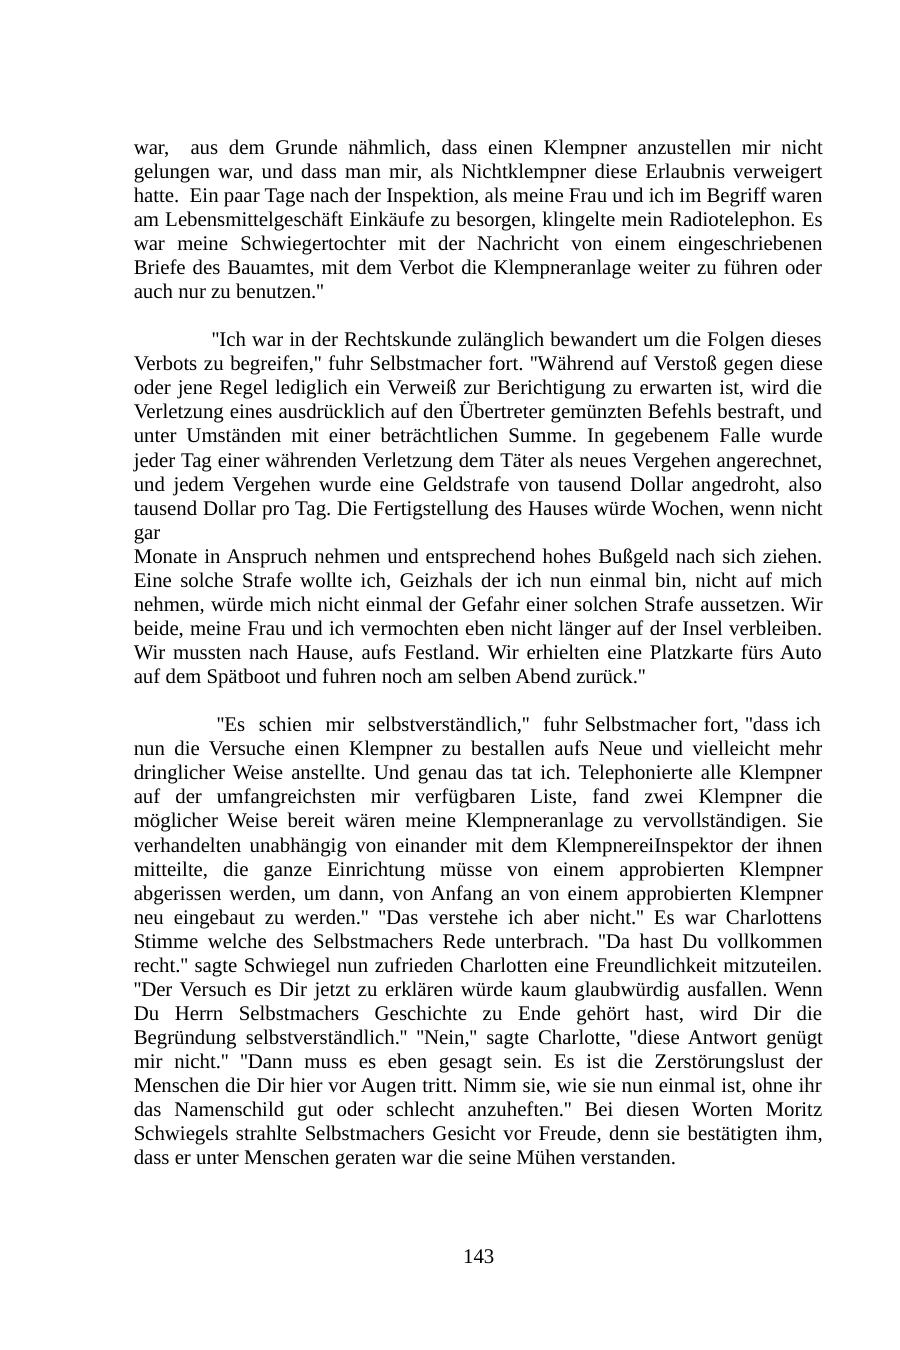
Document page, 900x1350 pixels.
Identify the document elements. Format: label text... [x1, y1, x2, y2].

text war, aus dem Grunde nähmlich, dass einen Klempner anzustellen mir nicht gelungen war, und dass man mir, als Nichtklempner diese Erlaubnis verweigert hatte. Ein paar Tage nach der Inspektion, als meine Frau und ich im Begriff waren am Lebensmittelgeschäft Einkäufe zu besorgen, klingelte mein Radiotelephon. Es war meine Schwiegertochter mit der Nachricht von einem eingeschriebenen Briefe des Bauamtes, mit dem Verbot die Klempneranlage weiter zu führen oder auch nur zu benutzen.'' [133, 135, 823, 303]
text ''Ich war in der Rechtskunde zulänglich bewandert um die Folgen dieses Verbots zu begreifen,'' fuhr Selbstmacher fort. ''Während auf Verstoß gegen diese oder jene Regel lediglich ein Verweiß zur Berichtigung zu erwarten ist, wird die Verletzung eines ausdrücklich auf den Übertreter gemünzten Befehls bestraft, und unter Umständen mit einer beträchtlichen Summe. In gegebenem Falle wurde jeder Tag einer währenden Verletzung dem Täter als neues Vergehen angerechnet, und jedem Vergehen wurde eine Geldstrafe von tausend Dollar angedroht, also tausend Dollar pro Tag. Die Fertigstellung des Hauses würde Wochen, wenn nicht gar Monate in Anspruch nehmen und entsprechend hohes Bußgeld nach sich ziehen. Eine solche Strafe wollte ich, Geizhals der ich nun einmal bin, nicht auf mich nehmen, würde mich nicht einmal der Gefahr einer solchen Strafe aussetzen. Wir beide, meine Frau und ich vermochten eben nicht länger auf der Insel verbleiben. Wir mussten nach Hause, aufs Festland. Wir erhielten eine Platzkarte fürs Auto auf dem Spätboot und fuhren noch am selben Abend zurück.'' [133, 327, 823, 688]
text ''Es schien mir selbstverständlich,'' fuhr Selbstmacher fort, ''dass ich nun die Versuche einen Klempner zu bestallen aufs Neue und vielleicht mehr dringlicher Weise anstellte. Und genau das tat ich. Telephonierte alle Klempner auf der umfangreichsten mir verfügbaren Liste, fand zwei Klempner die möglicher Weise bereit wären meine Klempneranlage zu vervollständigen. Sie verhandelten unabhängig von einander mit dem KlempnereiInspektor der ihnen mitteilte, die ganze Einrichtung müsse von einem approbierten Klempner abgerissen werden, um dann, von Anfang an von einem approbierten Klempner neu eingebaut zu werden.'' ''Das verstehe ich aber nicht.'' Es war Charlottens Stimme welche des Selbstmachers Rede unterbrach. ''Da hast Du vollkommen recht.'' sagte Schwiegel nun zufrieden Charlotten eine Freundlichkeit mitzuteilen. ''Der Versuch es Dir jetzt zu erklären würde kaum glaubwürdig ausfallen. Wenn Du Herrn Selbstmachers Geschichte zu Ende gehört hast, wird Dir die Begründung selbstverständlich.'' ''Nein,'' sagte Charlotte, ''diese Antwort genügt mir nicht.'' ''Dann muss es eben gesagt sein. Es ist die Zerstörungslust der Menschen die Dir hier vor Augen tritt. Nimm sie, wie sie nun einmal ist, ohne ihr das Namenschild gut oder schlecht anzuheften.'' Bei diesen Worten Moritz Schwiegels strahlte Selbstmachers Gesicht vor Freude, denn sie bestätigten ihm, dass er unter Menschen geraten war die seine Mühen verstanden. [133, 712, 823, 1169]
